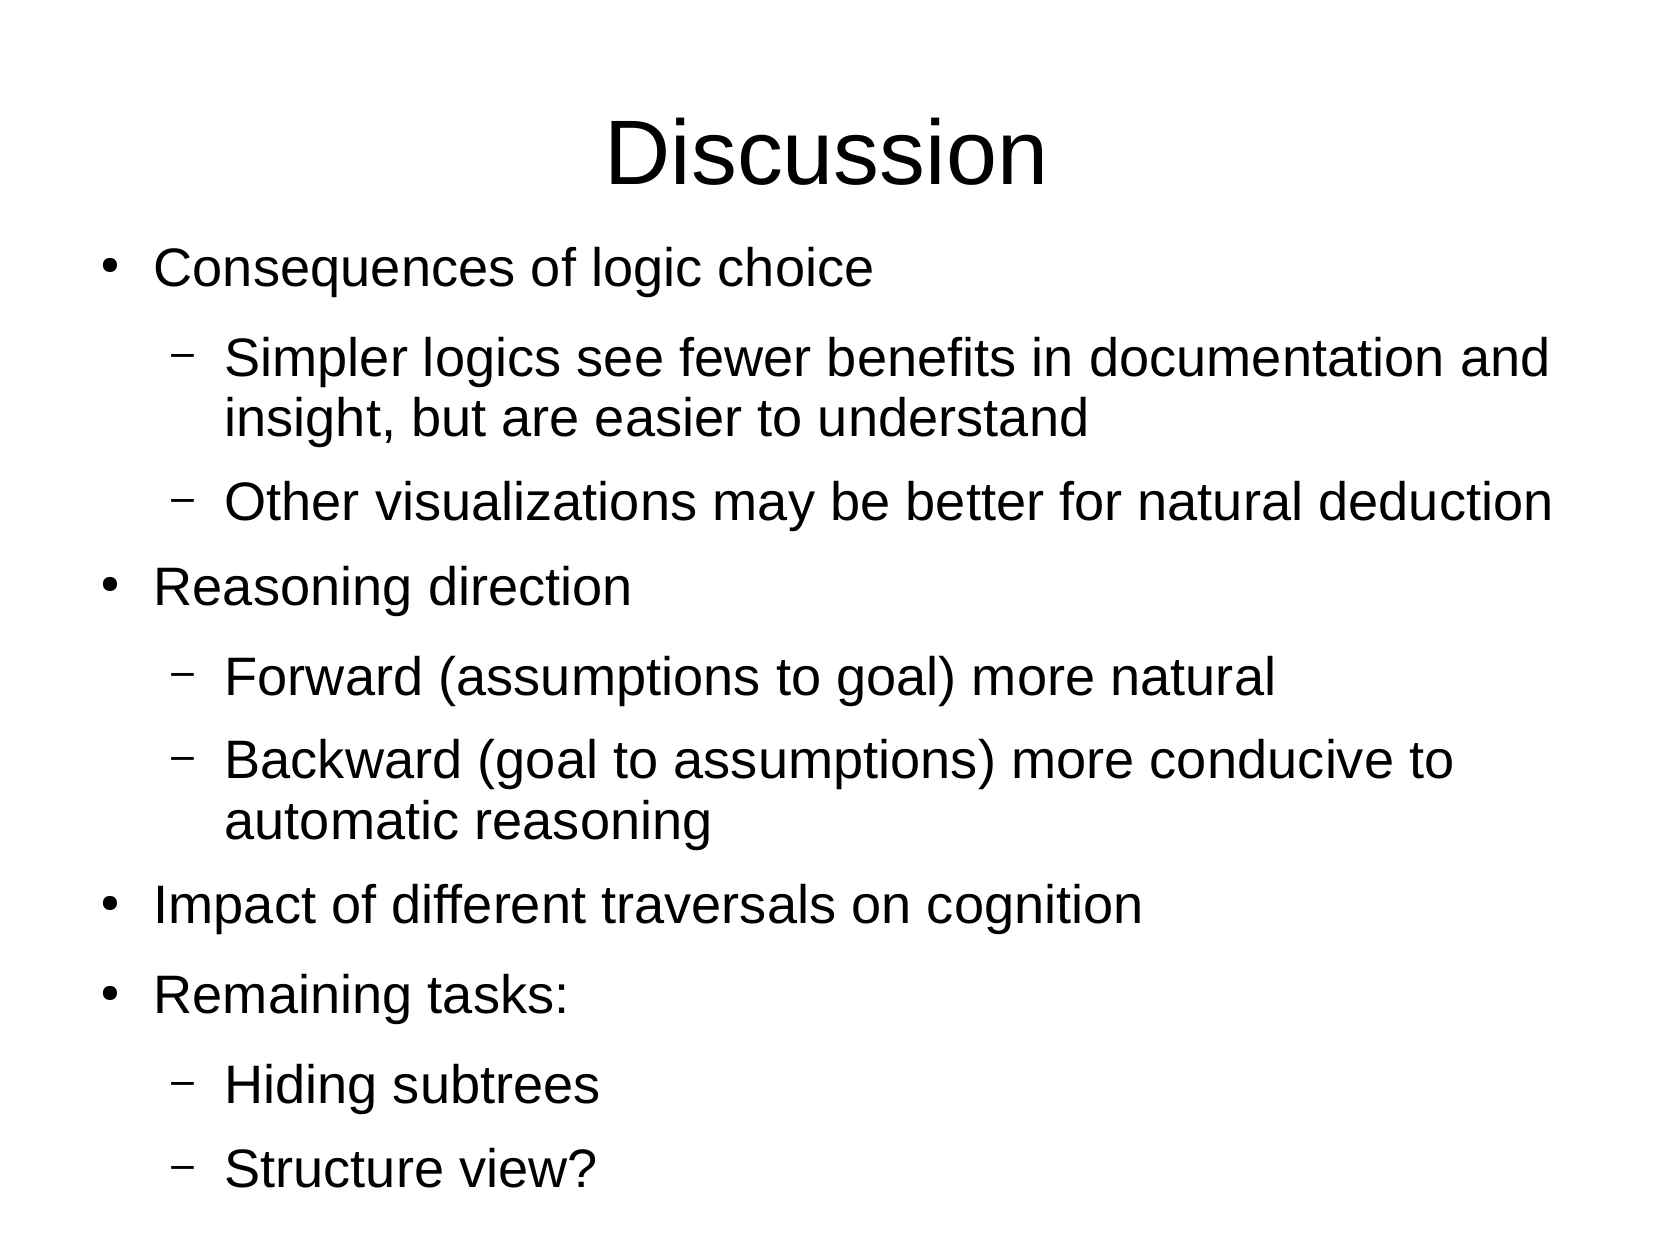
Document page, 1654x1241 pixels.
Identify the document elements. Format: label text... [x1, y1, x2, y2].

list Consequences of logic choice Simpler logics see fewer benefits in documentation and insight, but are easier to understand Other visualizations may be better for natural deduction Reasoning direction Forward (assumptions to goal) more natural Backward (goal to assumptions) more conducive to automatic reasoning Impact of different traversals on cognition Remaining tasks: Hiding subtrees Structure view? [82, 237, 1571, 1200]
title Discussion [82, 49, 1571, 237]
